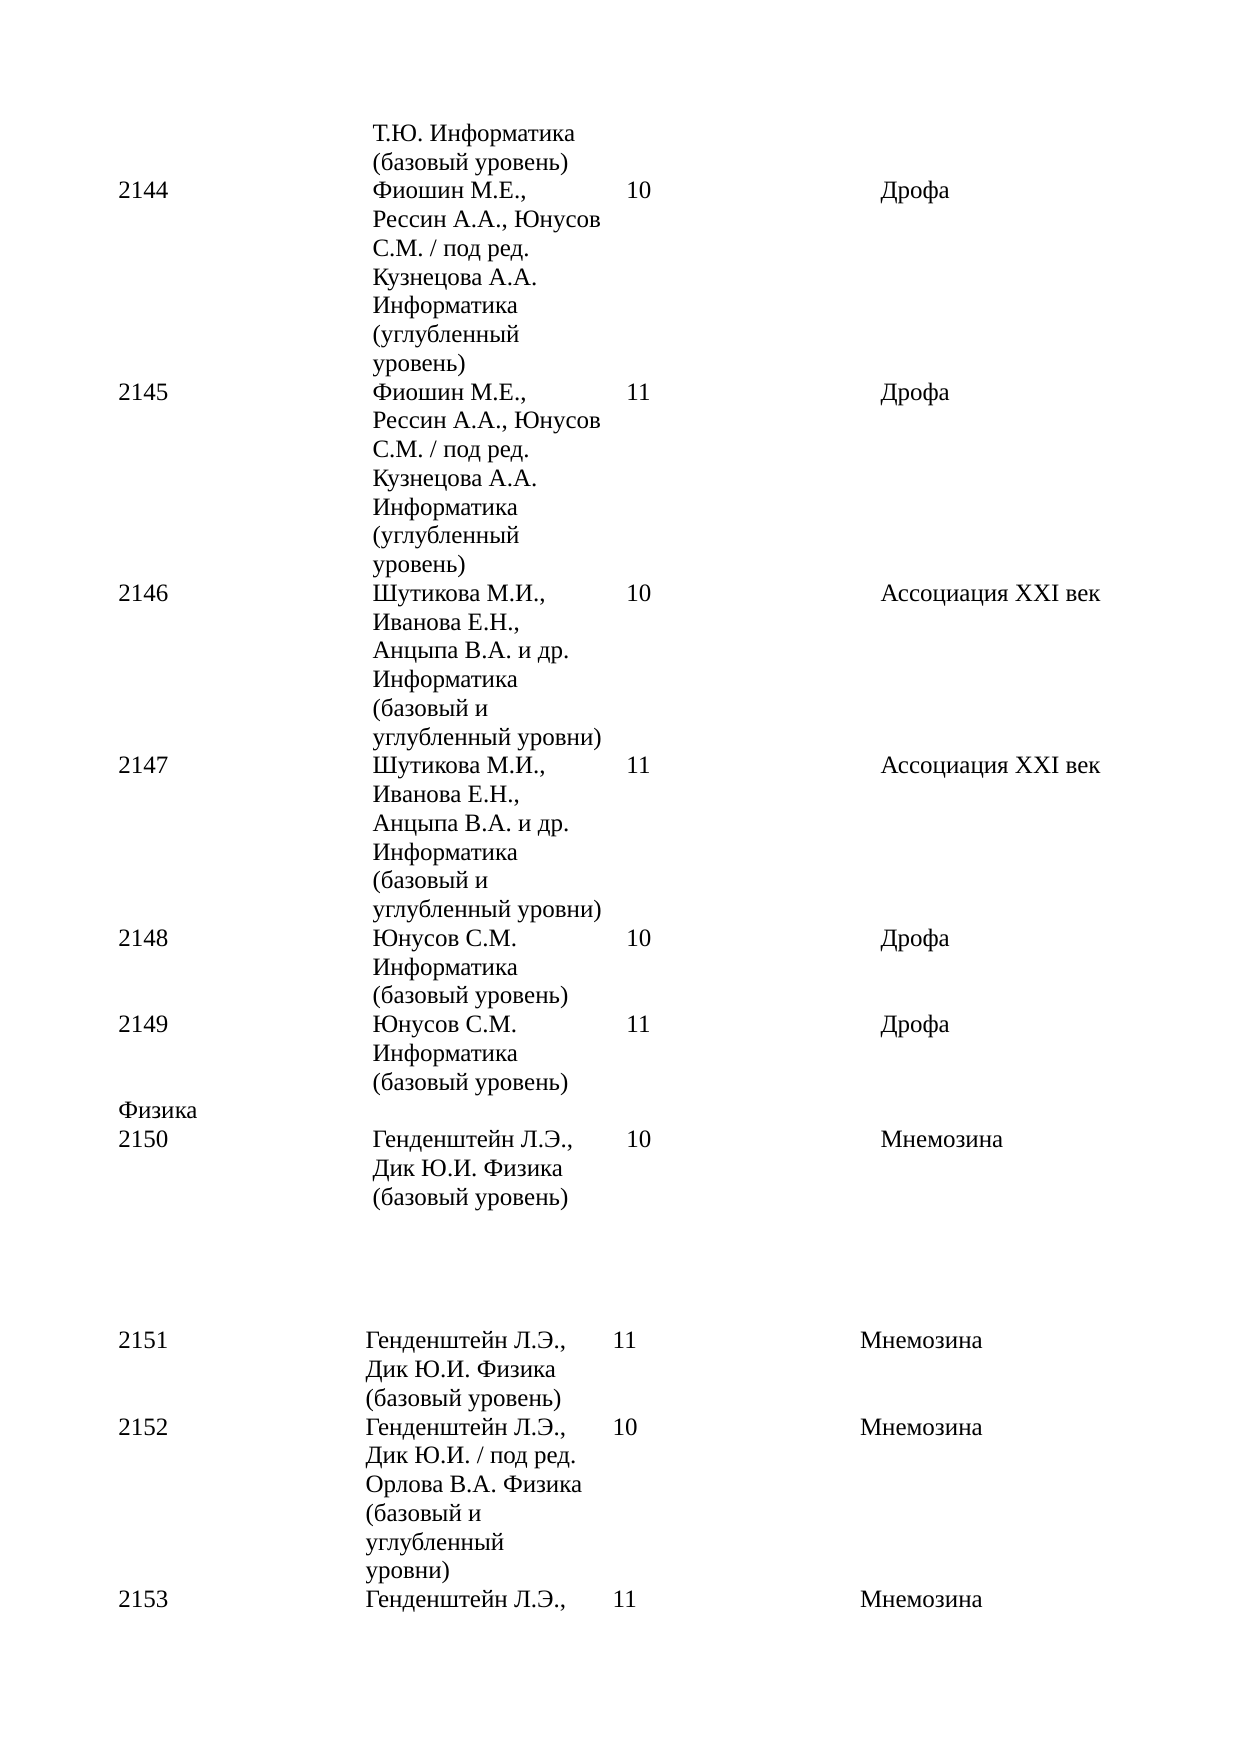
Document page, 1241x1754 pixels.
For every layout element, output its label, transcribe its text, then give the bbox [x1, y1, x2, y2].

table_cell 2147 [107, 751, 361, 923]
table_cell [869, 118, 1123, 176]
table_cell 2145 [107, 377, 361, 578]
table_header 10 [615, 1124, 869, 1211]
table_cell Генденштейн Л.Э., [354, 1584, 601, 1636]
table_cell Фиошин М.Е., Рессин А.А., Юнусов С.М. / под ред. Кузнецова А.А. Информатика (углубленный уровень) [361, 377, 615, 578]
table_cell 2146 [107, 578, 361, 751]
table_cell 11 [615, 1009, 869, 1096]
table_cell Ассоциация ХХI век [869, 751, 1123, 923]
table_cell Фиошин М.Е., Рессин А.А., Юнусов С.М. / под ред. Кузнецова А.А. Информатика (углубленный уровень) [361, 176, 615, 377]
table_header Мнемозина [869, 1124, 1123, 1211]
table_header 11 [601, 1326, 848, 1412]
table_cell Т.Ю. Информатика (базовый уровень) [361, 118, 615, 176]
table_cell Генденштейн Л.Э., Дик Ю.И. / под ред. Орлова В.А. Физика (базовый и углубленный уровни) [354, 1412, 601, 1584]
table_header Генденштейн Л.Э., Дик Ю.И. Физика (базовый уровень) [361, 1124, 615, 1211]
table_cell Дрофа [869, 176, 1123, 377]
table_cell 2149 [107, 1009, 361, 1096]
table_cell Дрофа [869, 377, 1123, 578]
table_cell 11 [615, 377, 869, 578]
table_cell Шутикова М.И., Иванова Е.Н., Анцыпа В.А. и др. Информатика (базовый и углубленный уровни) [361, 578, 615, 751]
table_cell 10 [615, 923, 869, 1009]
table_cell [107, 118, 361, 176]
table_header 2150 [107, 1124, 361, 1211]
table_cell Юнусов С.М. Информатика (базовый уровень) [361, 923, 615, 1009]
table_cell 11 [615, 751, 869, 923]
table_cell 2153 [107, 1584, 354, 1636]
table_cell 11 [601, 1584, 848, 1636]
table_cell Ассоциация ХХI век [869, 578, 1123, 751]
table_cell 2148 [107, 923, 361, 1009]
table_cell 2144 [107, 176, 361, 377]
table_cell Юнусов С.М. Информатика (базовый уровень) [361, 1009, 615, 1096]
table_cell 2152 [107, 1412, 354, 1584]
table_cell 10 [615, 578, 869, 751]
table_header Физика [107, 1096, 1123, 1124]
table_header 2151 [107, 1326, 354, 1412]
table_cell [615, 118, 869, 176]
table_cell Дрофа [869, 923, 1123, 1009]
table_cell 10 [615, 176, 869, 377]
table_header Мнемозина [849, 1326, 1096, 1412]
table_cell Мнемозина [849, 1584, 1096, 1636]
table_cell Мнемозина [849, 1412, 1096, 1584]
table_cell Шутикова М.И., Иванова Е.Н., Анцыпа В.А. и др. Информатика (базовый и углубленный уровни) [361, 751, 615, 923]
table_cell 10 [601, 1412, 848, 1584]
table_cell Дрофа [869, 1009, 1123, 1096]
table_header Генденштейн Л.Э., Дик Ю.И. Физика (базовый уровень) [354, 1326, 601, 1412]
